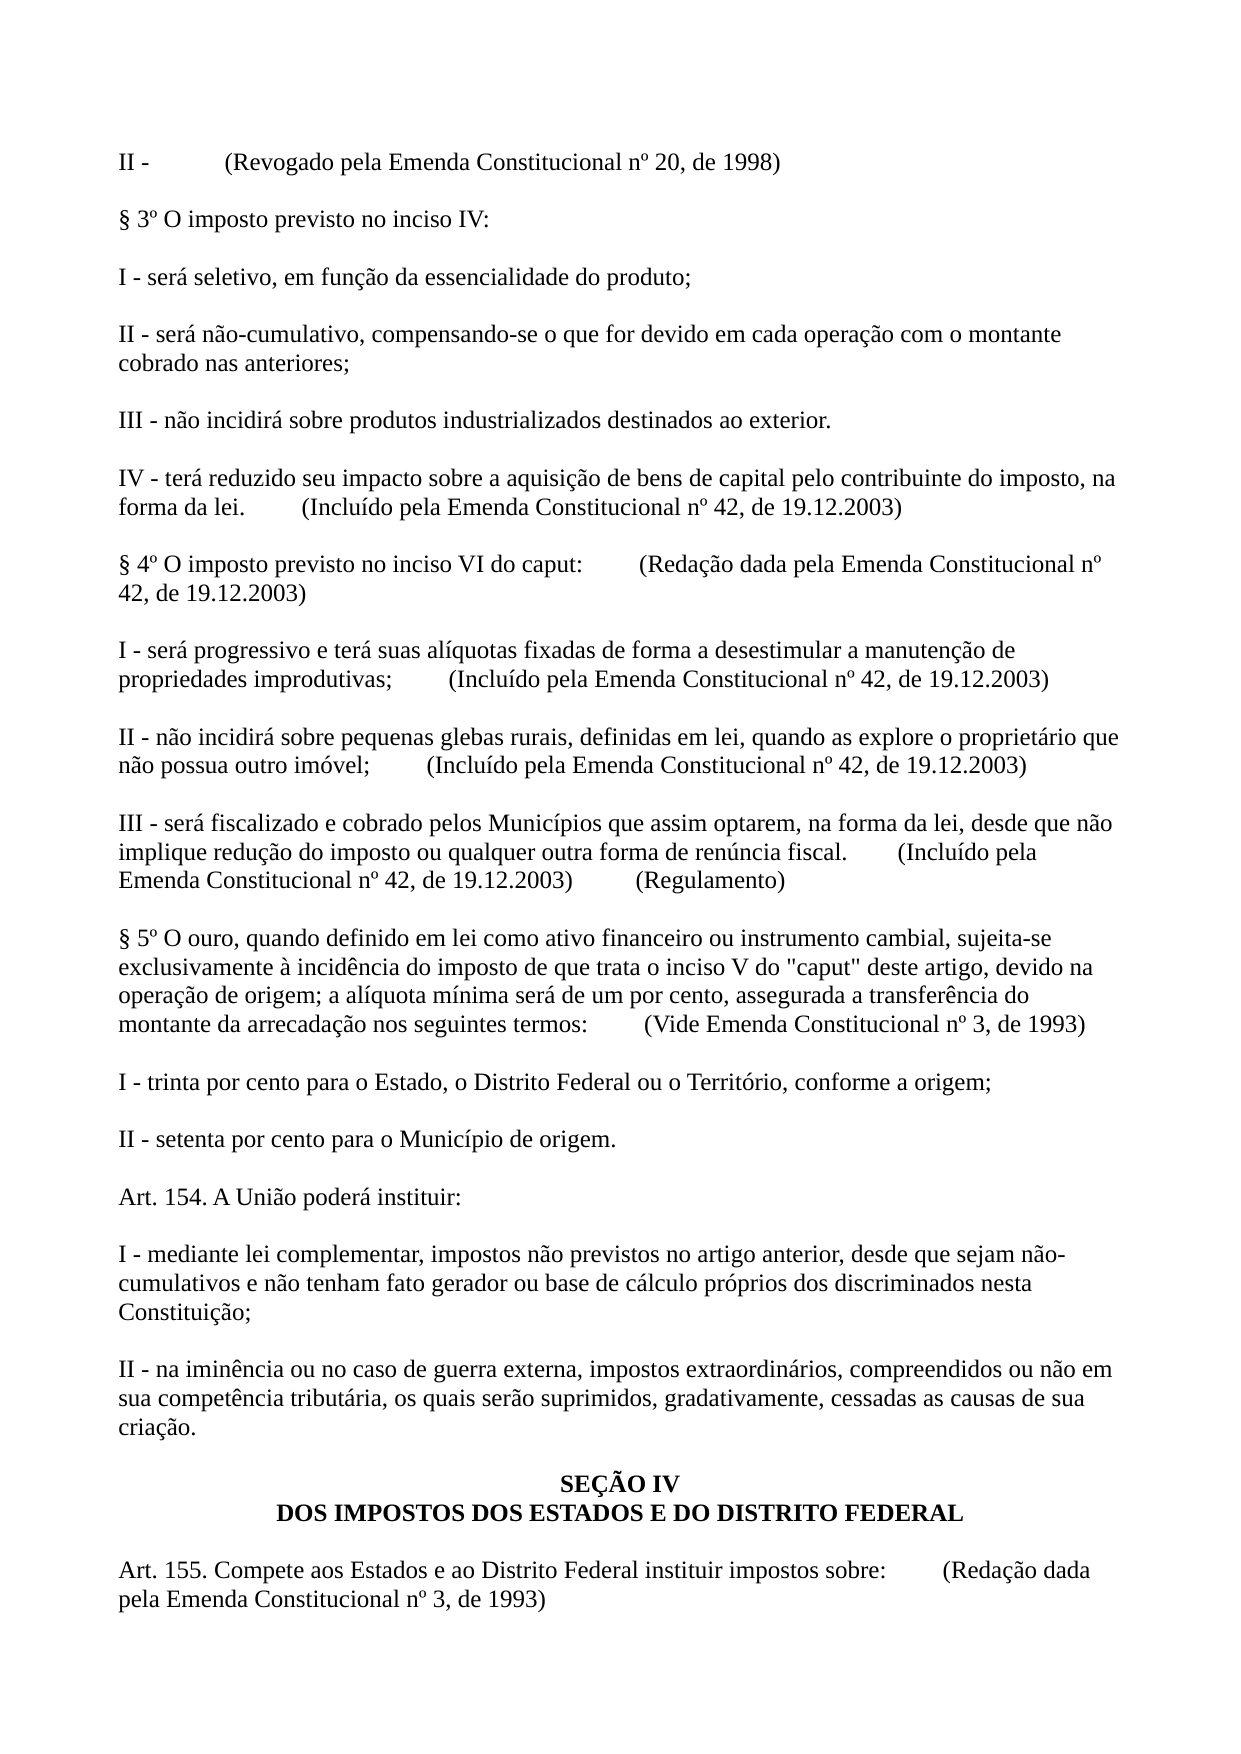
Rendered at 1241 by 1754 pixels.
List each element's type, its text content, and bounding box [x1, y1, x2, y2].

text Art. 154. A União poderá instituir: [118, 1182, 1122, 1211]
text SEÇÃO IV [118, 1469, 1122, 1498]
text II - na iminência ou no caso de guerra externa, impostos extraordinários, compreendidos ou não em sua competência tributária, os quais serão suprimidos, gradativamente, cessadas as causas de sua criação. [118, 1354, 1122, 1441]
text II - (Revogado pela Emenda Constitucional nº 20, de 1998) [118, 147, 1122, 176]
text I - será seletivo, em função da essencialidade do produto; [118, 262, 1122, 291]
text Art. 155. Compete aos Estados e ao Distrito Federal instituir impostos sobre: (Redação dada pela Emenda Constitucional nº 3, de 1993) [118, 1556, 1122, 1613]
text II - não incidirá sobre pequenas glebas rurais, definidas em lei, quando as explore o proprietário que não possua outro imóvel; (Incluído pela Emenda Constitucional nº 42, de 19.12.2003) [118, 722, 1122, 779]
text § 5º O ouro, quando definido em lei como ativo financeiro ou instrumento cambial, sujeita-se exclusivamente à incidência do imposto de que trata o inciso V do "caput" deste artigo, devido na operação de origem; a alíquota mínima será de um por cento, assegurada a transferência do montante da arrecadação nos seguintes termos: (Vide Emenda Constitucional nº 3, de 1993) [118, 923, 1122, 1038]
text III - não incidirá sobre produtos industrializados destinados ao exterior. [118, 406, 1122, 434]
text II - será não-cumulativo, compensando-se o que for devido em cada operação com o montante cobrado nas anteriores; [118, 319, 1122, 377]
text II - setenta por cento para o Município de origem. [118, 1124, 1122, 1153]
text DOS IMPOSTOS DOS ESTADOS E DO DISTRITO FEDERAL [118, 1498, 1122, 1527]
text § 3º O imposto previsto no inciso IV: [118, 204, 1122, 233]
text III - será fiscalizado e cobrado pelos Municípios que assim optarem, na forma da lei, desde que não implique redução do imposto ou qualquer outra forma de renúncia fiscal. (Incluído pela Emenda Constitucional nº 42, de 19.12.2003) (Regulamento) [118, 808, 1122, 894]
text I - será progressivo e terá suas alíquotas fixadas de forma a desestimular a manutenção de propriedades improdutivas; (Incluído pela Emenda Constitucional nº 42, de 19.12.2003) [118, 636, 1122, 693]
text § 4º O imposto previsto no inciso VI do caput: (Redação dada pela Emenda Constitucional nº 42, de 19.12.2003) [118, 549, 1122, 607]
text I - trinta por cento para o Estado, o Distrito Federal ou o Território, conforme a origem; [118, 1067, 1122, 1096]
text IV - terá reduzido seu impacto sobre a aquisição de bens de capital pelo contribuinte do imposto, na forma da lei. (Incluído pela Emenda Constitucional nº 42, de 19.12.2003) [118, 463, 1122, 521]
text I - mediante lei complementar, impostos não previstos no artigo anterior, desde que sejam não-cumulativos e não tenham fato gerador ou base de cálculo próprios dos discriminados nesta Constituição; [118, 1239, 1122, 1326]
